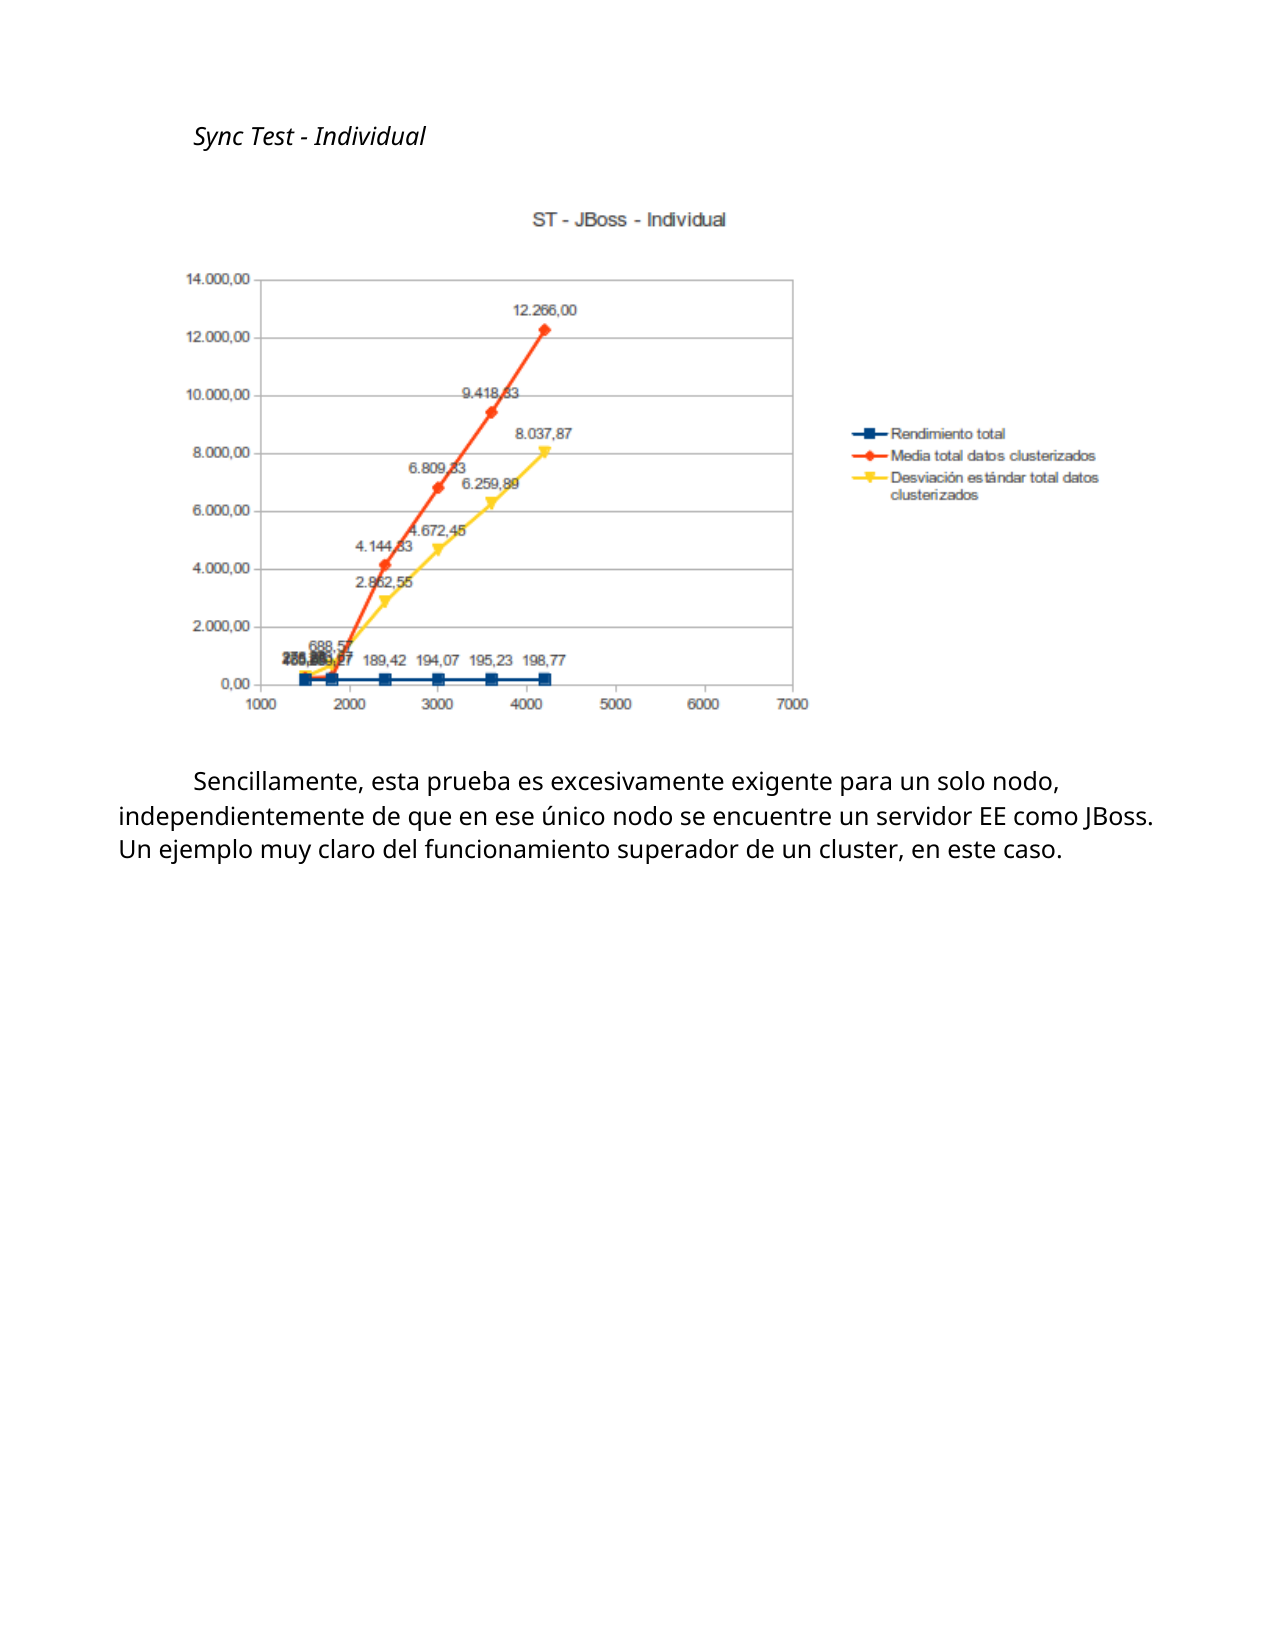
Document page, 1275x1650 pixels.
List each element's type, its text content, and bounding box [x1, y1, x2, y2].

text Sync Test - Individual [118, 118, 1157, 152]
text Sencillamente, esta prueba es excesivamente exigente para un solo nodo, independientemente de que en ese único nodo se encuentre un servidor EE como JBoss. Un ejemplo muy claro del funcionamiento superador de un cluster, en este caso. [118, 764, 1157, 866]
picture [154, 186, 1121, 730]
